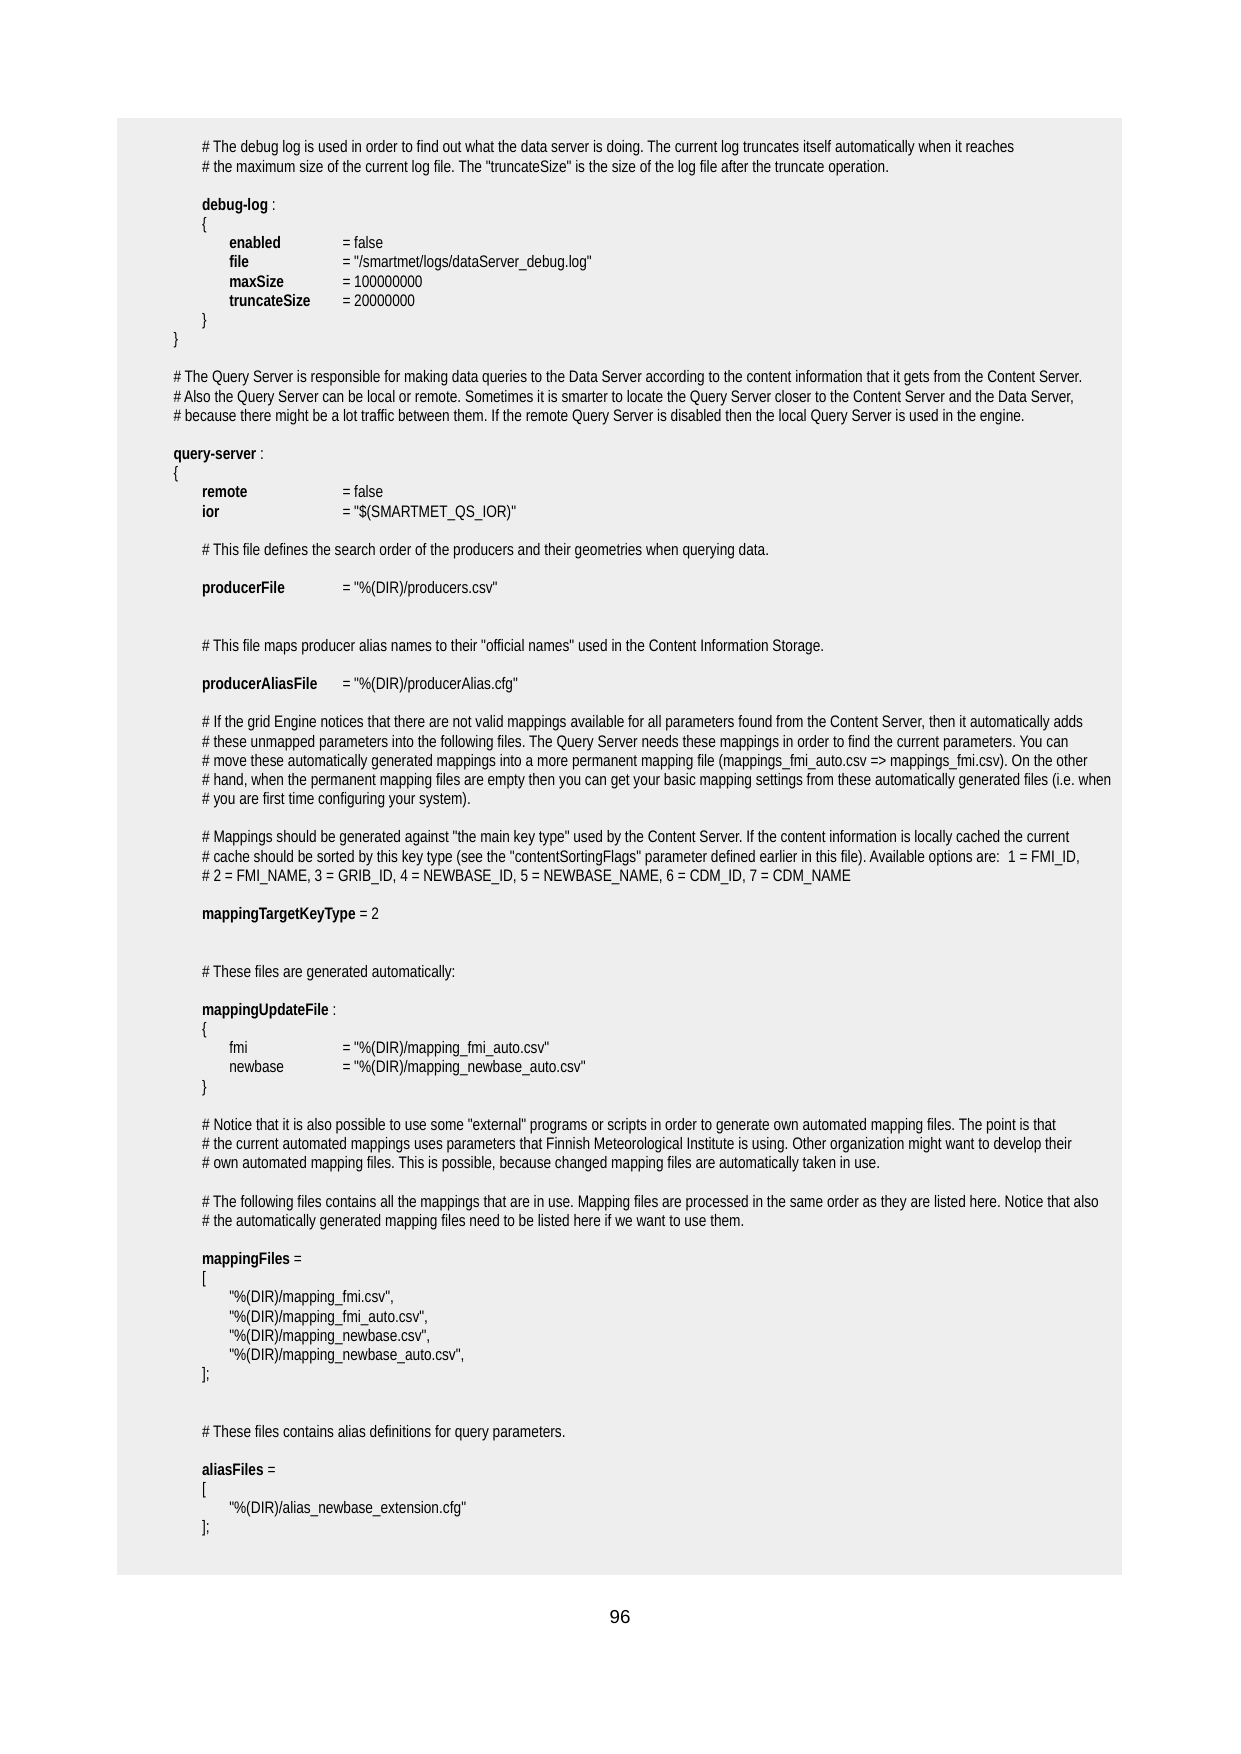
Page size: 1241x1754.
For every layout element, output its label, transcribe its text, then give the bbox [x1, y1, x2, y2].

text # Notice that it is also possible to use some "external" programs or scripts in order to generate own automated mapping files. The point is that [117, 1115, 1122, 1134]
text { [117, 463, 1122, 482]
text remote = false [117, 482, 1122, 501]
text { [117, 1019, 1122, 1038]
text ]; [117, 1364, 1122, 1383]
text ior = "$(SMARTMET_QS_IOR)" [117, 501, 1122, 521]
text } [117, 310, 1122, 329]
text "%(DIR)/mapping_newbase_auto.csv", [117, 1345, 1122, 1364]
text producerAliasFile = "%(DIR)/producerAlias.cfg" [117, 674, 1122, 693]
text # This file maps producer alias names to their "official names" used in the Content Information Storage. [117, 636, 1122, 655]
text { [117, 214, 1122, 233]
text "%(DIR)/mapping_fmi.csv", [117, 1287, 1122, 1306]
text # own automated mapping files. This is possible, because changed mapping files are automatically taken in use. [117, 1153, 1122, 1172]
text # 2 = FMI_NAME, 3 = GRIB_ID, 4 = NEWBASE_ID, 5 = NEWBASE_NAME, 6 = CDM_ID, 7 = CDM_NAME [117, 866, 1122, 885]
text fmi = "%(DIR)/mapping_fmi_auto.csv" [117, 1038, 1122, 1057]
text # If the grid Engine notices that there are not valid mappings available for all parameters found from the Content Server, then it automatically adds [117, 712, 1122, 731]
text file = "/smartmet/logs/dataServer_debug.log" [117, 252, 1122, 271]
text # The Query Server is responsible for making data queries to the Data Server according to the content information that it gets from the Content Server. [117, 367, 1122, 386]
text # Mappings should be generated against "the main key type" used by the Content Server. If the content information is locally cached the current [117, 827, 1122, 846]
text mappingUpdateFile : [117, 1000, 1122, 1019]
text } [117, 1076, 1122, 1096]
text # the automatically generated mapping files need to be listed here if we want to use them. [117, 1211, 1122, 1230]
text # cache should be sorted by this key type (see the "contentSortingFlags" parameter defined earlier in this file). Available options are: 1 = FMI_ID, [117, 846, 1122, 866]
text debug-log : [117, 195, 1122, 214]
text maxSize = 100000000 [117, 271, 1122, 291]
text [ [117, 1268, 1122, 1287]
text ]; [117, 1517, 1122, 1536]
text # these unmapped parameters into the following files. The Query Server needs these mappings in order to find the current parameters. You can [117, 731, 1122, 751]
text producerFile = "%(DIR)/producers.csv" [117, 578, 1122, 597]
text # move these automatically generated mappings into a more permanent mapping file (mappings_fmi_auto.csv => mappings_fmi.csv). On the other [117, 751, 1122, 770]
text # the current automated mappings uses parameters that Finnish Meteorological Institute is using. Other organization might want to develop their [117, 1134, 1122, 1153]
text } [117, 329, 1122, 348]
text query-server : [117, 444, 1122, 463]
text # hand, when the permanent mapping files are empty then you can get your basic mapping settings from these automatically generated files (i.e. when [117, 770, 1122, 789]
text # This file defines the search order of the producers and their geometries when querying data. [117, 540, 1122, 559]
text # Also the Query Server can be local or remote. Sometimes it is smarter to locate the Query Server closer to the Content Server and the Data Server, [117, 386, 1122, 406]
text "%(DIR)/alias_newbase_extension.cfg" [117, 1498, 1122, 1517]
text enabled = false [117, 233, 1122, 252]
text mappingTargetKeyType = 2 [117, 904, 1122, 923]
text # These files are generated automatically: [117, 961, 1122, 981]
text # The debug log is used in order to find out what the data server is doing. The current log truncates itself automatically when it reaches [117, 137, 1122, 156]
text # The following files contains all the mappings that are in use. Mapping files are processed in the same order as they are listed here. Notice that also [117, 1191, 1122, 1211]
text aliasFiles = [117, 1460, 1122, 1479]
text # you are first time configuring your system). [117, 789, 1122, 808]
text "%(DIR)/mapping_newbase.csv", [117, 1326, 1122, 1345]
text [ [117, 1479, 1122, 1498]
text newbase = "%(DIR)/mapping_newbase_auto.csv" [117, 1057, 1122, 1076]
text # These files contains alias definitions for query parameters. [117, 1421, 1122, 1441]
text # the maximum size of the current log file. The "truncateSize" is the size of the log file after the truncate operation. [117, 156, 1122, 176]
text truncateSize = 20000000 [117, 291, 1122, 310]
text "%(DIR)/mapping_fmi_auto.csv", [117, 1306, 1122, 1326]
text mappingFiles = [117, 1249, 1122, 1268]
text # because there might be a lot traffic between them. If the remote Query Server is disabled then the local Query Server is used in the engine. [117, 406, 1122, 425]
